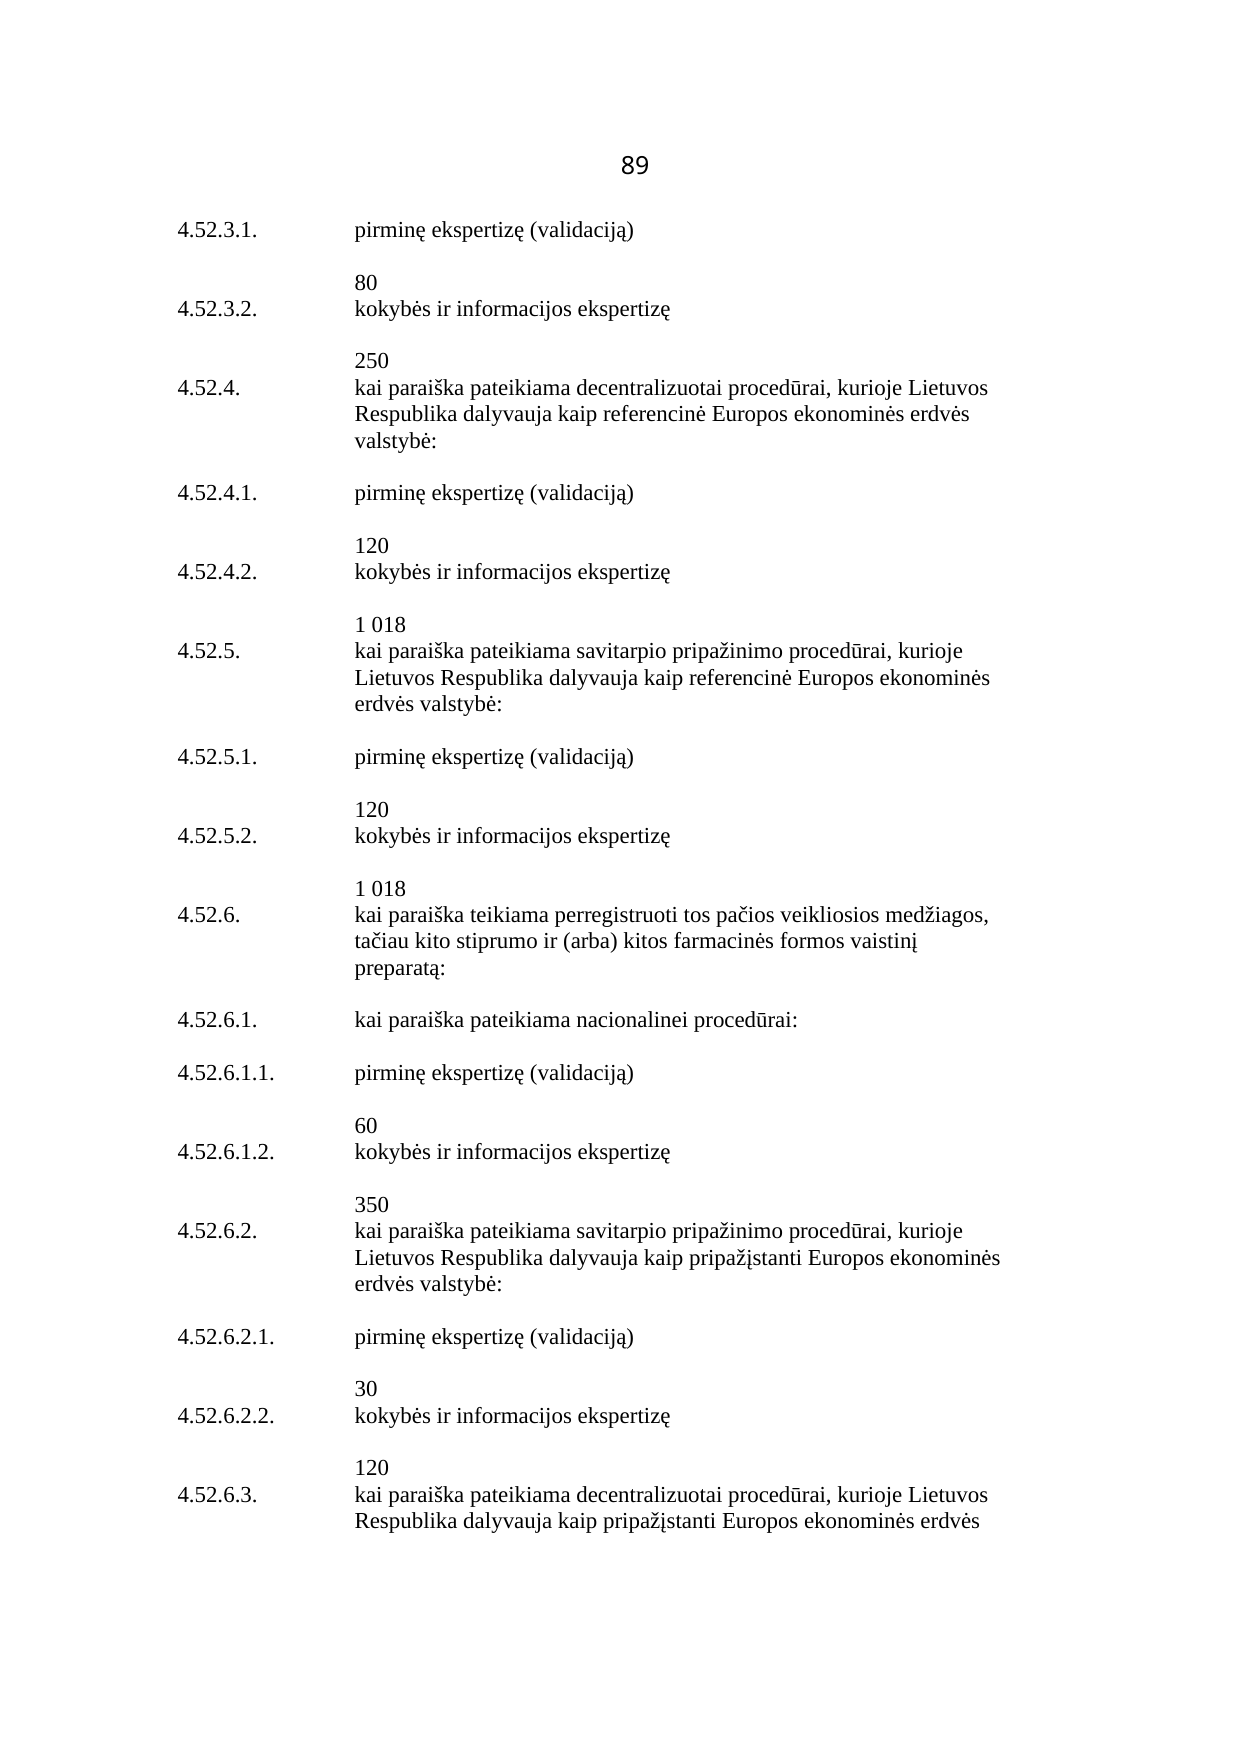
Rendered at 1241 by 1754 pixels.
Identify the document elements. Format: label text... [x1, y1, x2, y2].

text 4.52.6.1. kai paraiška pateikiama nacionalinei procedūrai: [177, 1006, 1004, 1059]
text 4.52.4.1. pirminę ekspertizę (validaciją) 120 [177, 479, 1004, 558]
text 4.52.6.2.2. kokybės ir informacijos ekspertizę 120 [177, 1402, 1004, 1481]
text 4.52.5.2. kokybės ir informacijos ekspertizę 1 018 [177, 822, 1004, 901]
text 4.52.6.3. kai paraiška pateikiama decentralizuotai procedūrai, kurioje Lietuvos Respublika dalyvauja kaip pripažįstanti Europos ekonominės erdvės [177, 1481, 1004, 1533]
text 4.52.5. kai paraiška pateikiama savitarpio pripažinimo procedūrai, kurioje Lietuvos Respublika dalyvauja kaip referencinė Europos ekonominės erdvės valstybė: [177, 637, 1004, 743]
text 4.52.5.1. pirminę ekspertizę (validaciją) 120 [177, 743, 1004, 822]
text 4.52.3.2. kokybės ir informacijos ekspertizę 250 [177, 295, 1004, 374]
text 4.52.6. kai paraiška teikiama perregistruoti tos pačios veikliosios medžiagos, tačiau kito stiprumo ir (arba) kitos farmacinės formos vaistinį preparatą: [177, 901, 1004, 1006]
text 4.52.6.2. kai paraiška pateikiama savitarpio pripažinimo procedūrai, kurioje Lietuvos Respublika dalyvauja kaip pripažįstanti Europos ekonominės erdvės valstybė: [177, 1217, 1004, 1323]
text 4.52.3.1. pirminę ekspertizę (validaciją) 80 [177, 216, 1004, 295]
text 4.52.4.2. kokybės ir informacijos ekspertizę 1 018 [177, 558, 1004, 637]
text 4.52.6.1.1. pirminę ekspertizę (validaciją) 60 [177, 1059, 1004, 1138]
text 4.52.6.2.1. pirminę ekspertizę (validaciją) 30 [177, 1323, 1004, 1402]
text 4.52.6.1.2. kokybės ir informacijos ekspertizę 350 [177, 1138, 1004, 1217]
text 4.52.4. kai paraiška pateikiama decentralizuotai procedūrai, kurioje Lietuvos Respublika dalyvauja kaip referencinė Europos ekonominės erdvės valstybė: [177, 374, 1004, 479]
